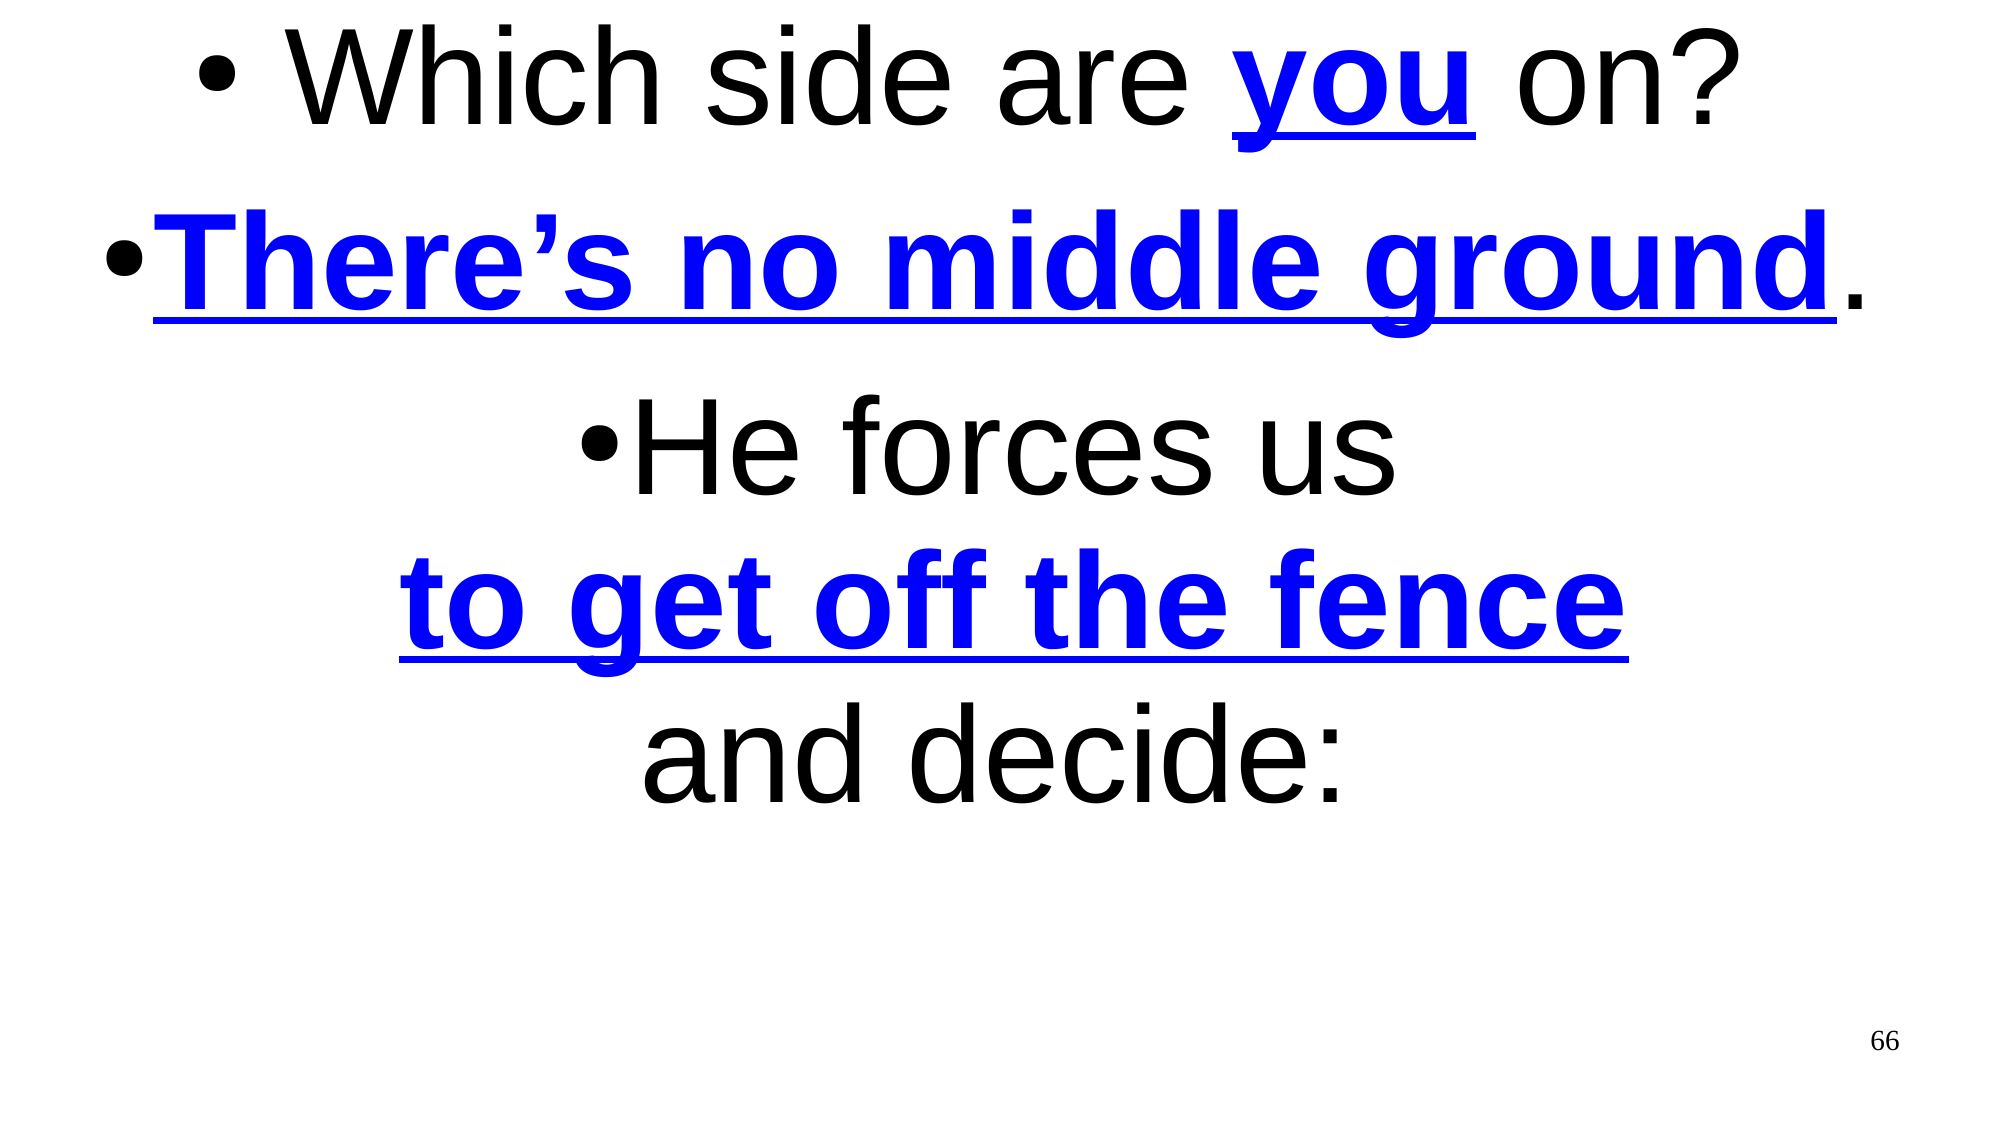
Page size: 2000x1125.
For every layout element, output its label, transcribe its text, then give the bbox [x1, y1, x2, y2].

list Which side are you on? There’s no middle ground. He forces us to get off the fence and decide: [0, 0, 1996, 1123]
